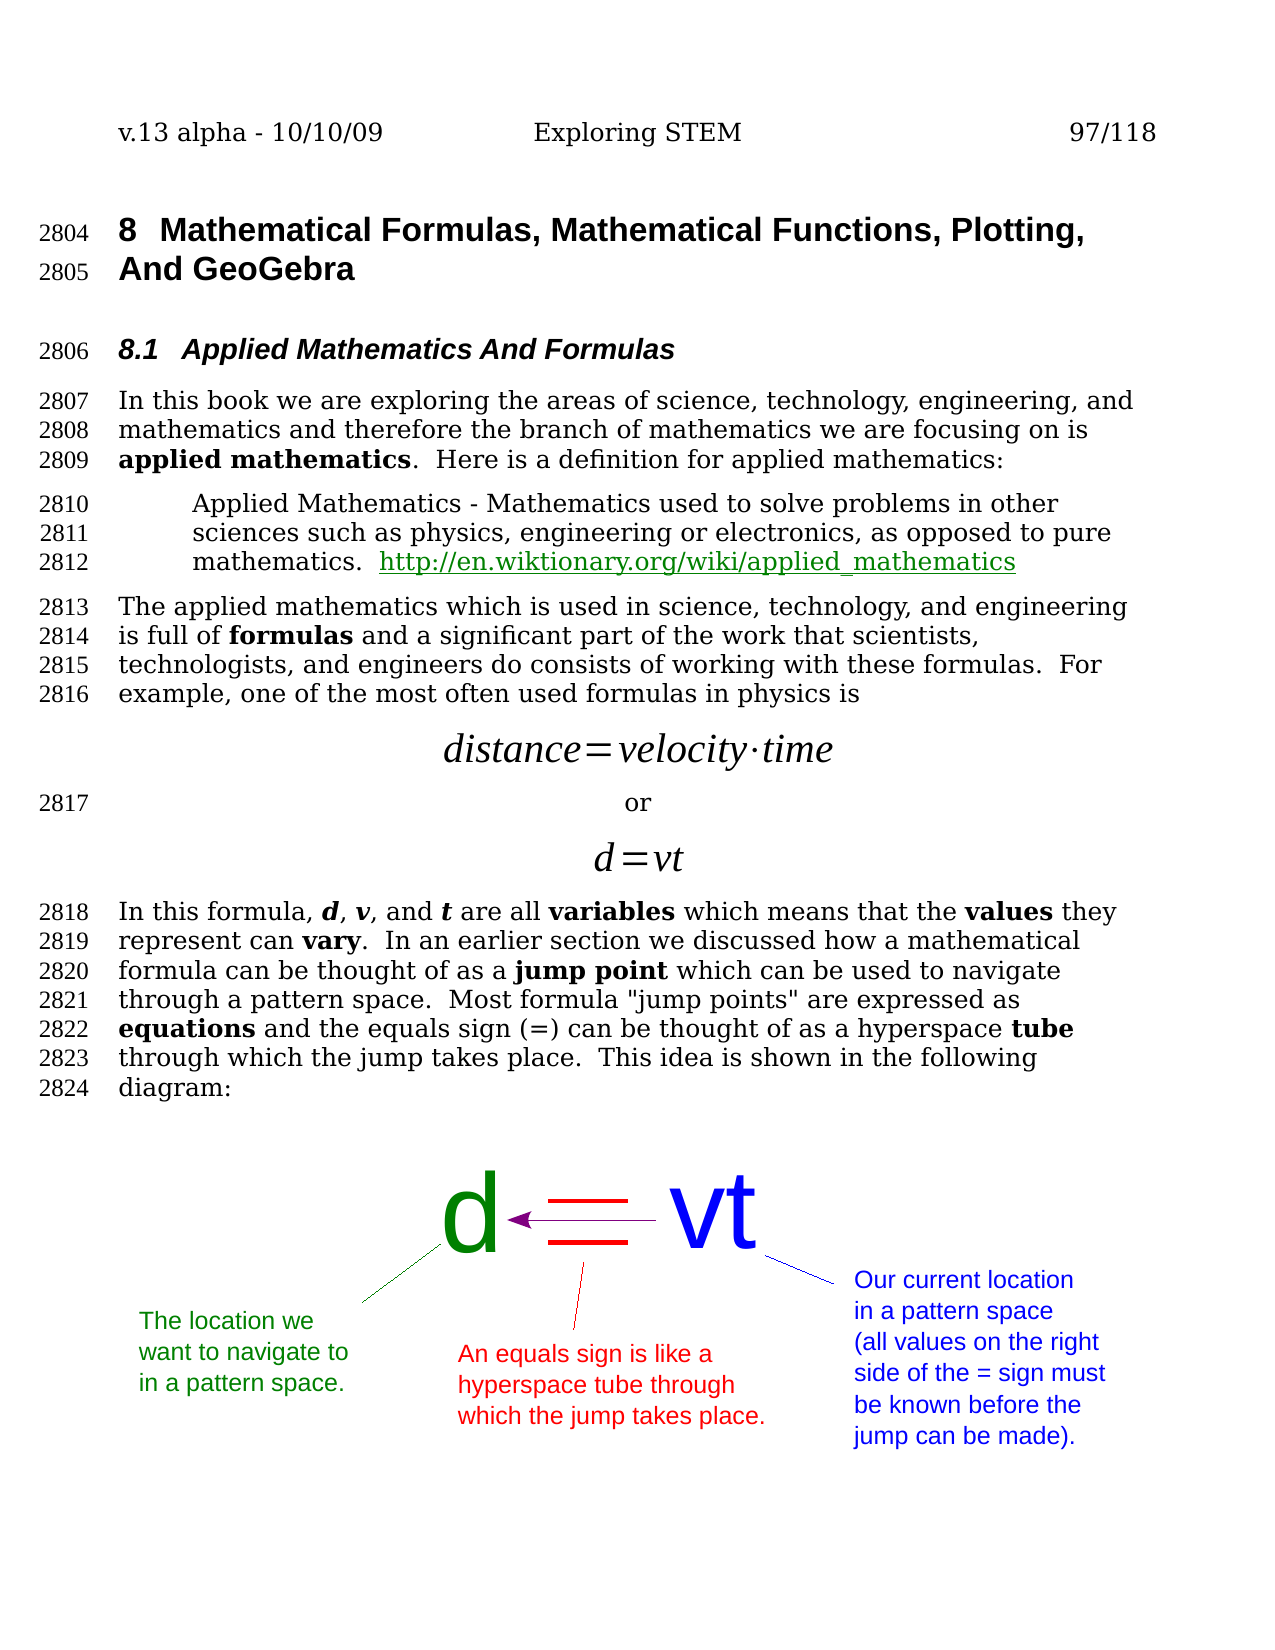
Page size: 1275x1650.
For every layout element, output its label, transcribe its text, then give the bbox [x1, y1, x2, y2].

text In this formula, d, v, and t are all variables which means that the values they represent can vary. In an earlier section we discussed how a mathematical formula can be thought of as a jump point which can be used to navigate through a pattern space. Most formula "jump points" are expressed as equations and the equals sign (=) can be thought of as a hyperspace tube through which the jump takes place. This idea is shown in the following diagram: [118, 897, 1157, 1102]
text Applied Mathematics - Mathematics used to solve problems in other sciences such as physics, engineering or electronics, as opposed to pure mathematics. http://en.wiktionary.org/wiki/applied_mathematics [192, 489, 1157, 577]
text In this book we are exploring the areas of science, technology, engineering, and mathematics and therefore the branch of mathematics we are focusing on is applied mathematics. Here is a definition for applied mathematics: [118, 387, 1157, 474]
subtitle Mathematical Formulas, Mathematical Functions, Plotting, And GeoGebra [118, 210, 1157, 287]
subtitle Applied Mathematics And Formulas [118, 332, 1157, 366]
text The applied mathematics which is used in science, technology, and engineering is full of formulas and a significant part of the work that scientists, technologists, and engineers do consists of working with these formulas. For example, one of the most often used formulas in physics is [118, 592, 1157, 709]
text or [118, 788, 1157, 817]
